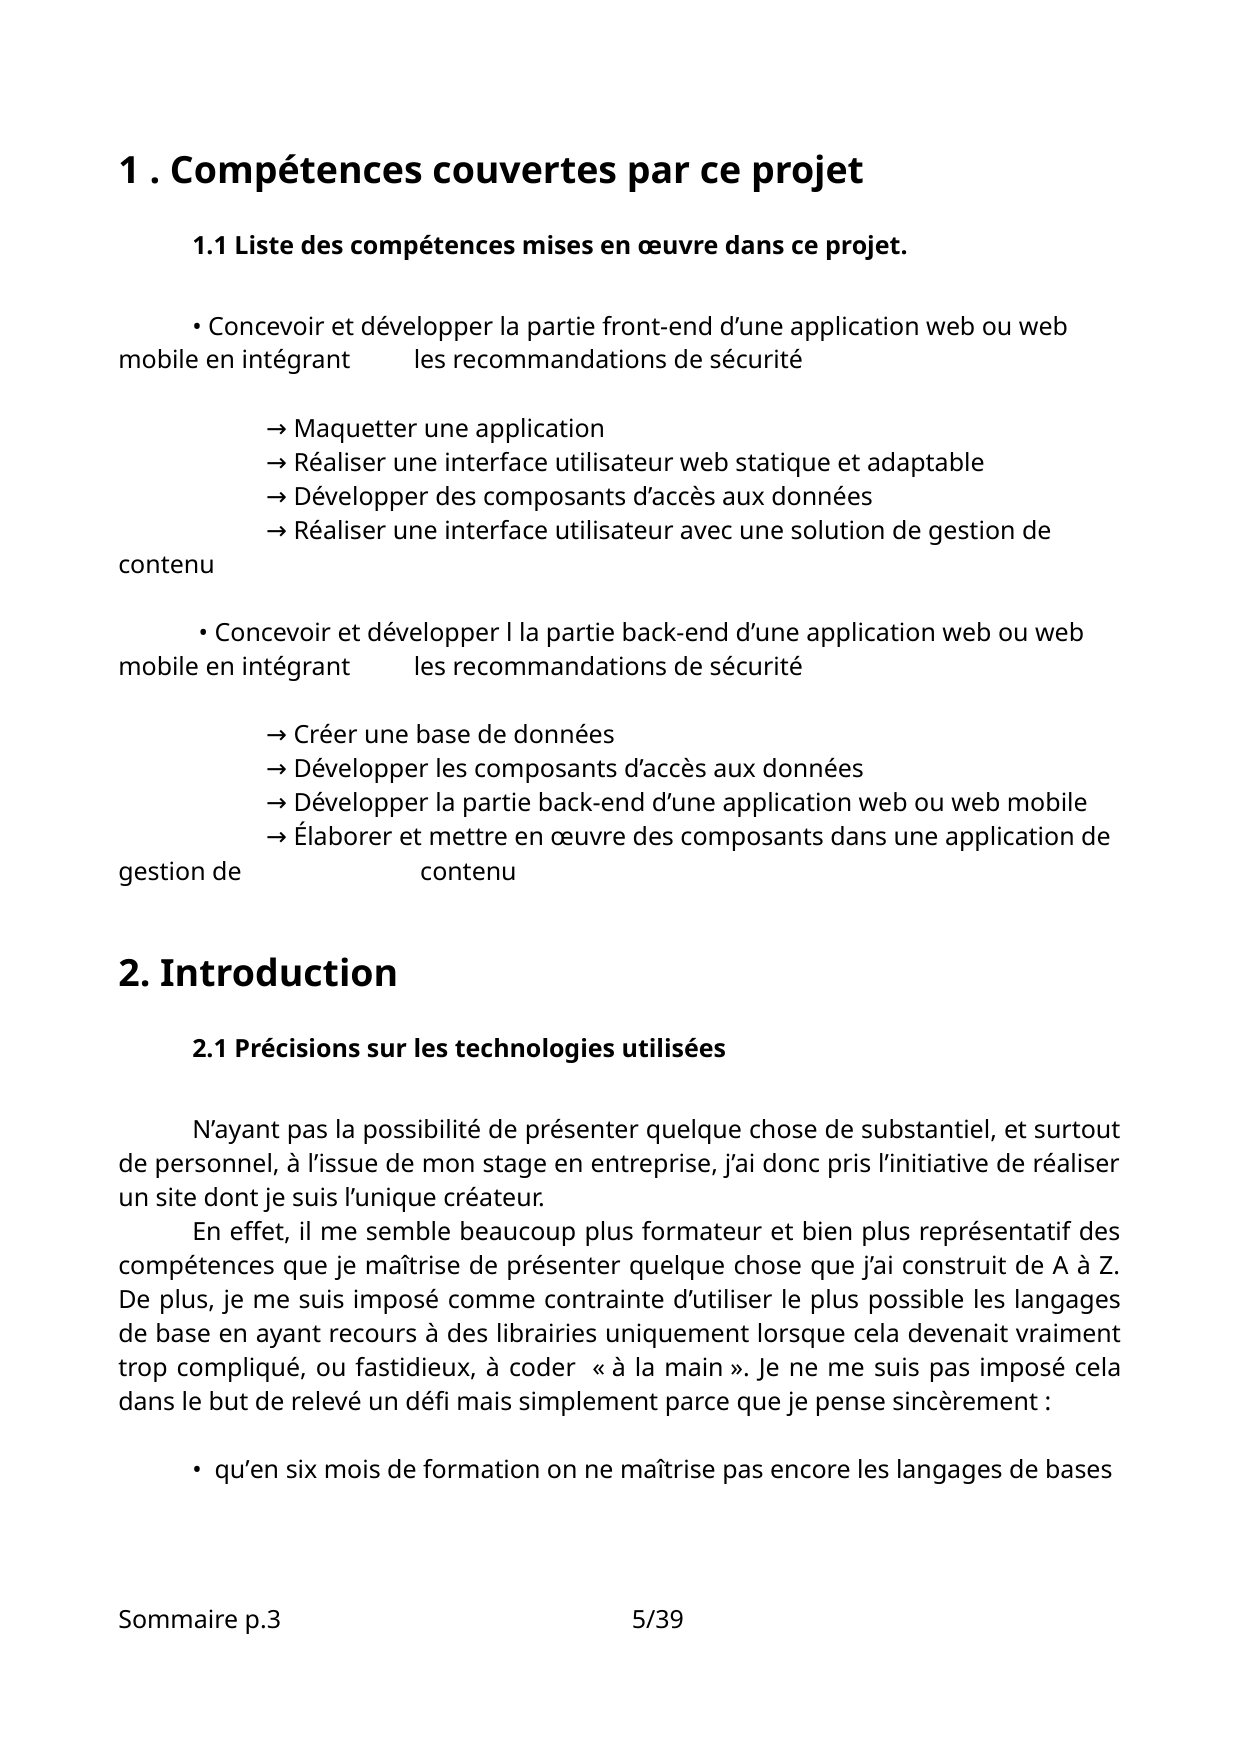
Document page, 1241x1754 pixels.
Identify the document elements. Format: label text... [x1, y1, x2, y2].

text • Concevoir et développer la partie front-end d’une application web ou web mobile en intégrant les recommandations de sécurité [118, 308, 1122, 376]
text N’ayant pas la possibilité de présenter quelque chose de substantiel, et surtout de personnel, à l’issue de mon stage en entreprise, j’ai donc pris l’initiative de réaliser un site dont je suis l’unique créateur. [118, 1111, 1122, 1213]
text → Réaliser une interface utilisateur web statique et adaptable [118, 444, 1122, 478]
text → Développer les composants d’accès aux données [118, 751, 1122, 785]
text • qu’en six mois de formation on ne maîtrise pas encore les langages de bases [118, 1452, 1122, 1486]
subtitle 2.1 Précisions sur les technologies utilisées [118, 1031, 1122, 1065]
text → Créer une base de données [118, 717, 1122, 751]
subtitle 1.1 Liste des compétences mises en œuvre dans ce projet. [118, 227, 1122, 262]
text → Maquetter une application [118, 410, 1122, 444]
text • Concevoir et développer l la partie back-end d’une application web ou web mobile en intégrant les recommandations de sécurité [118, 615, 1122, 683]
subtitle 2. Introduction [118, 946, 1122, 997]
text → Élaborer et mettre en œuvre des composants dans une application de gestion de contenu [118, 819, 1122, 887]
text → Développer des composants d’accès aux données [118, 478, 1122, 512]
text → Réaliser une interface utilisateur avec une solution de gestion de contenu [118, 512, 1122, 581]
subtitle 1 . Compétences couvertes par ce projet [118, 143, 1122, 194]
text → Développer la partie back-end d’une application web ou web mobile [118, 785, 1122, 819]
text En effet, il me semble beaucoup plus formateur et bien plus représentatif des compétences que je maîtrise de présenter quelque chose que j’ai construit de A à Z. De plus, je me suis imposé comme contrainte d’utiliser le plus possible les langages de base en ayant recours à des librairies uniquement lorsque cela devenait vraiment trop compliqué, ou fastidieux, à coder « à la main ». Je ne me suis pas imposé cela dans le but de relevé un défi mais simplement parce que je pense sincèrement : [118, 1213, 1122, 1418]
